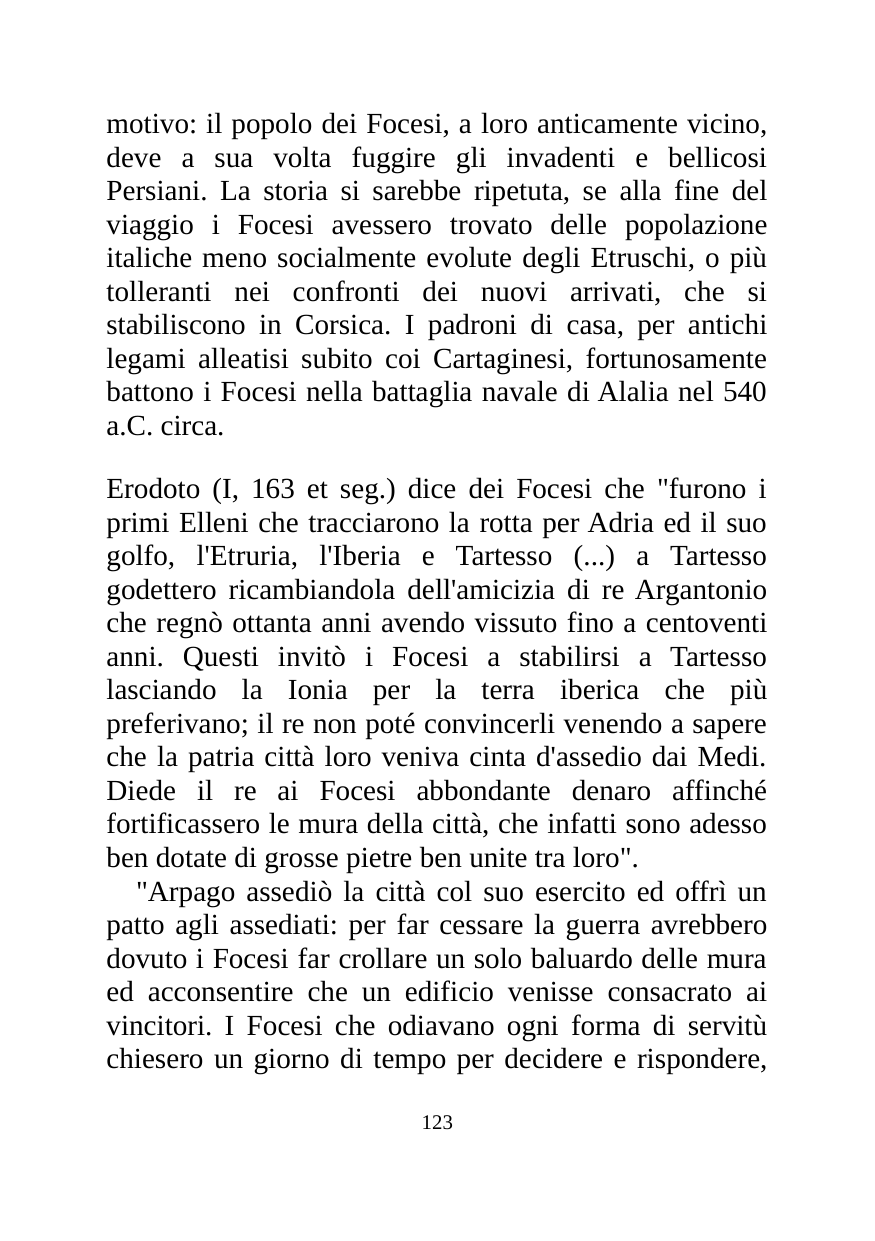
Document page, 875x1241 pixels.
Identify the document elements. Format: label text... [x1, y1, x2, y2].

text motivo: il popolo dei Focesi, a loro anticamente vicino, deve a sua volta fuggire gli invadenti e bellicosi Persiani. La storia si sarebbe ripetuta, se alla fine del viaggio i Focesi avessero trovato delle popolazione italiche meno socialmente evolute degli Etruschi, o più tolleranti nei confronti dei nuovi arrivati, che si stabiliscono in Corsica. I padroni di casa, per antichi legami alleatisi subito coi Cartaginesi, fortunosamente battono i Focesi nella battaglia navale di Alalia nel 540 a.C. circa. [106, 106, 768, 442]
text Erodoto (I, 163 et seg.) dice dei Focesi che "furono i primi Elleni che tracciarono la rotta per Adria ed il suo golfo, l'Etruria, l'Iberia e Tartesso (...) a Tartesso godettero ricambiandola dell'amicizia di re Argantonio che regnò ottanta anni avendo vissuto fino a centoventi anni. Questi invitò i Focesi a stabilirsi a Tartesso lasciando la Ionia per la terra iberica che più preferivano; il re non poté convincerli venendo a sapere che la patria città loro veniva cinta d'assedio dai Medi. Diede il re ai Focesi abbondante denaro affinché fortificassero le mura della città, che infatti sono adesso ben dotate di grosse pietre ben unite tra loro". [106, 471, 768, 874]
text "Arpago assediò la città col suo esercito ed offrì un patto agli assediati: per far cessare la guerra avrebbero dovuto i Focesi far crollare un solo baluardo delle mura ed acconsentire che un edificio venisse consacrato ai vincitori. I Focesi che odiavano ogni forma di servitù chiesero un giorno di tempo per decidere e rispondere, [106, 874, 768, 1075]
